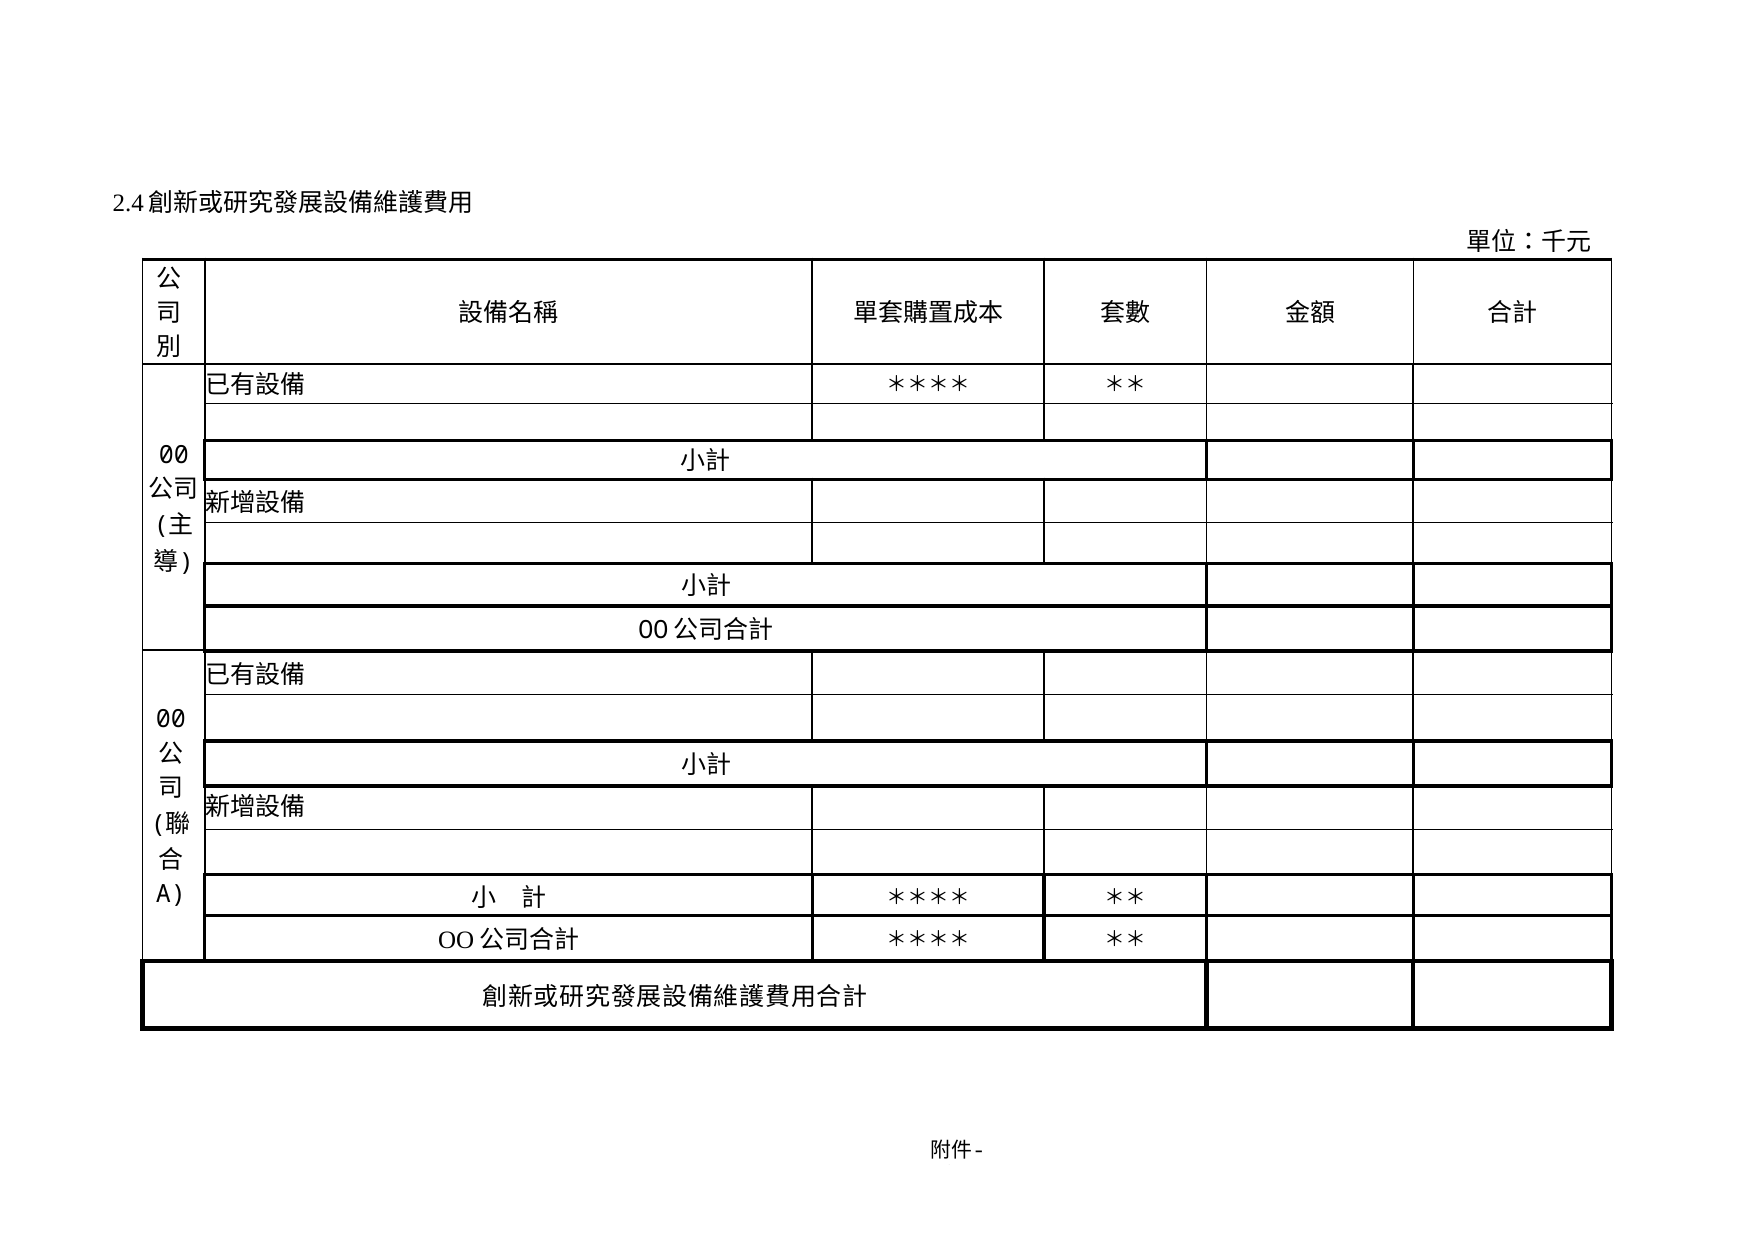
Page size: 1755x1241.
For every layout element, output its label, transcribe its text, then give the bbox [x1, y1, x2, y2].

table_header 設備名稱 [206, 261, 811, 363]
table_cell [1207, 653, 1412, 694]
table_cell 小 計 [206, 876, 811, 914]
text 2.4創新或研究發展設備維護費用 [112, 182, 1642, 218]
table_cell [813, 788, 1043, 829]
table_cell [206, 830, 811, 873]
table_cell 小計 [206, 743, 1205, 784]
table_cell [1208, 442, 1412, 477]
table_cell [813, 830, 1043, 873]
table_cell OO公司合計 [206, 608, 1205, 649]
table_cell [1415, 917, 1610, 959]
table_cell [1415, 565, 1610, 604]
table_cell 小計 [206, 442, 1205, 477]
table_cell [813, 695, 1043, 739]
table_cell [1045, 404, 1206, 438]
table_cell [1415, 876, 1610, 914]
table_cell ＊＊＊＊ [813, 365, 1043, 402]
text 單位：千元 [112, 221, 1592, 258]
table_cell [1045, 788, 1206, 829]
table_header 合計 [1414, 261, 1611, 363]
table_cell 已有設備 [206, 653, 811, 694]
table_cell [1414, 365, 1611, 402]
table_cell [1207, 481, 1412, 522]
table_cell 創新或研究發展設備維護費用合計 [145, 963, 1204, 1026]
table_cell [1045, 695, 1206, 739]
table_cell [1045, 481, 1206, 522]
table_cell [1207, 365, 1412, 402]
table_cell [1414, 523, 1611, 562]
table_cell [1045, 653, 1206, 694]
table_cell [1208, 876, 1412, 914]
table_cell 新增設備 小計 [206, 788, 811, 829]
table_cell 小計 [206, 565, 1205, 604]
table_cell [1045, 830, 1206, 873]
table_cell [1415, 442, 1610, 477]
table_cell [206, 523, 811, 562]
table_cell [1414, 653, 1611, 694]
table_cell [1414, 404, 1611, 438]
table_cell [1414, 788, 1611, 829]
table_cell [1208, 917, 1412, 959]
table_cell [1209, 963, 1411, 1026]
table_cell OO公司合計 [206, 917, 811, 959]
table_cell ＊＊＊＊ [814, 876, 1042, 914]
table_cell [1415, 963, 1609, 1026]
table_cell [1045, 523, 1206, 562]
table_cell [813, 523, 1043, 562]
table_cell [1414, 481, 1611, 522]
table_cell [1207, 404, 1412, 438]
table_cell 已有設備 [206, 365, 811, 402]
table_cell [1208, 743, 1412, 784]
table_cell [1207, 830, 1412, 873]
table_cell [1207, 788, 1412, 829]
table_cell 00公司(聯合A) [143, 651, 204, 959]
table_cell [813, 481, 1043, 522]
table_cell 新增設備 [206, 481, 811, 522]
table_cell [1415, 608, 1610, 649]
table_cell [1414, 695, 1611, 739]
table_cell ＊＊ [1046, 876, 1205, 914]
table_cell [1414, 830, 1611, 873]
table_header 單套購置成本 [813, 261, 1043, 363]
table_cell [1207, 695, 1412, 739]
table_header 公司別 [143, 261, 204, 363]
table_cell ＊＊＊＊ [814, 917, 1042, 959]
table_cell 00公司(主導) [143, 365, 204, 649]
table_cell [813, 653, 1043, 694]
table_cell [1207, 523, 1412, 562]
table_header 套數 [1045, 261, 1206, 363]
table_cell [206, 404, 811, 438]
table_cell [206, 695, 811, 739]
table_cell [1415, 743, 1610, 784]
table_cell [1208, 565, 1412, 604]
table_cell ＊＊ [1045, 365, 1206, 402]
table_cell ＊＊ [1046, 917, 1205, 959]
table_cell [813, 404, 1043, 438]
table_cell [1208, 608, 1412, 649]
table_header 金額 [1207, 261, 1413, 363]
